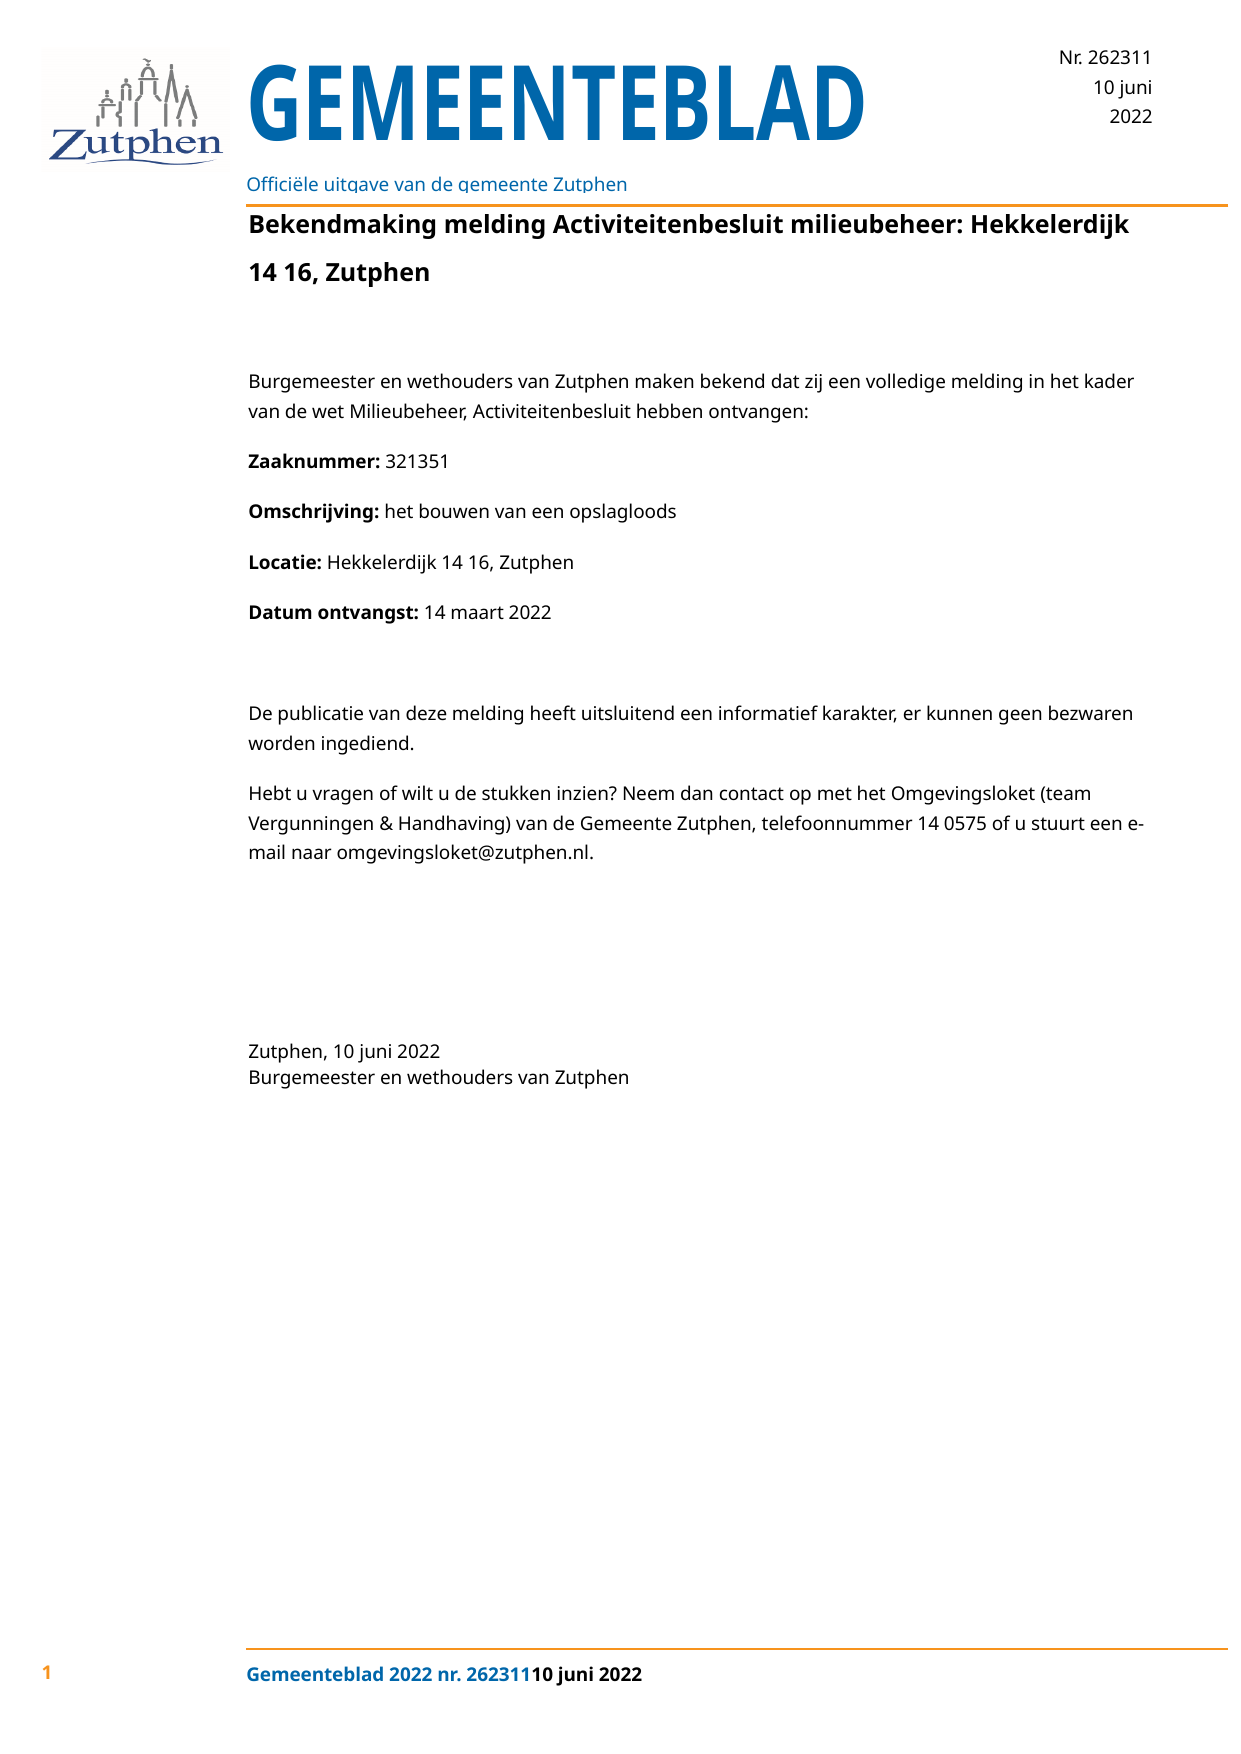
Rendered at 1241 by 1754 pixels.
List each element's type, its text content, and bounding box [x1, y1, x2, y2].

text Burgemeester en wethouders van Zutphen maken bekend dat zij een volledige melding in het kader van de wet Milieubeheer, Activiteitenbesluit hebben ontvangen: [248, 368, 1152, 424]
text Datum ontvangst: 14 maart 2022 [248, 599, 1152, 625]
text Omschrijving: het bouwen van een opslagloods [248, 499, 1152, 524]
text Hebt u vragen of wilt u de stukken inzien? Neem dan contact op met het Omgevingsloket (team Vergunningen & Handhaving) van de Gemeente Zutphen, telefoonnummer 14 0575 of u stuurt een e-mail naar omgevingsloket@zutphen.nl. [248, 780, 1152, 865]
text Locatie: Hekkelerdijk 14 16, Zutphen [248, 549, 1152, 575]
text Burgemeester en wethouders van Zutphen [248, 1064, 1152, 1090]
text Zutphen, 10 juni 2022 [248, 1039, 1152, 1064]
text Zaaknummer: 321351 [248, 448, 1152, 474]
text Bekendmaking melding Activiteitenbesluit milieubeheer: Hekkelerdijk 14 16, Zutphen [248, 207, 1152, 288]
text De publicatie van deze melding heeft uitsluitend een informatief karakter, er kunnen geen bezwaren worden ingediend. [248, 700, 1152, 756]
picture [41, 47, 231, 172]
